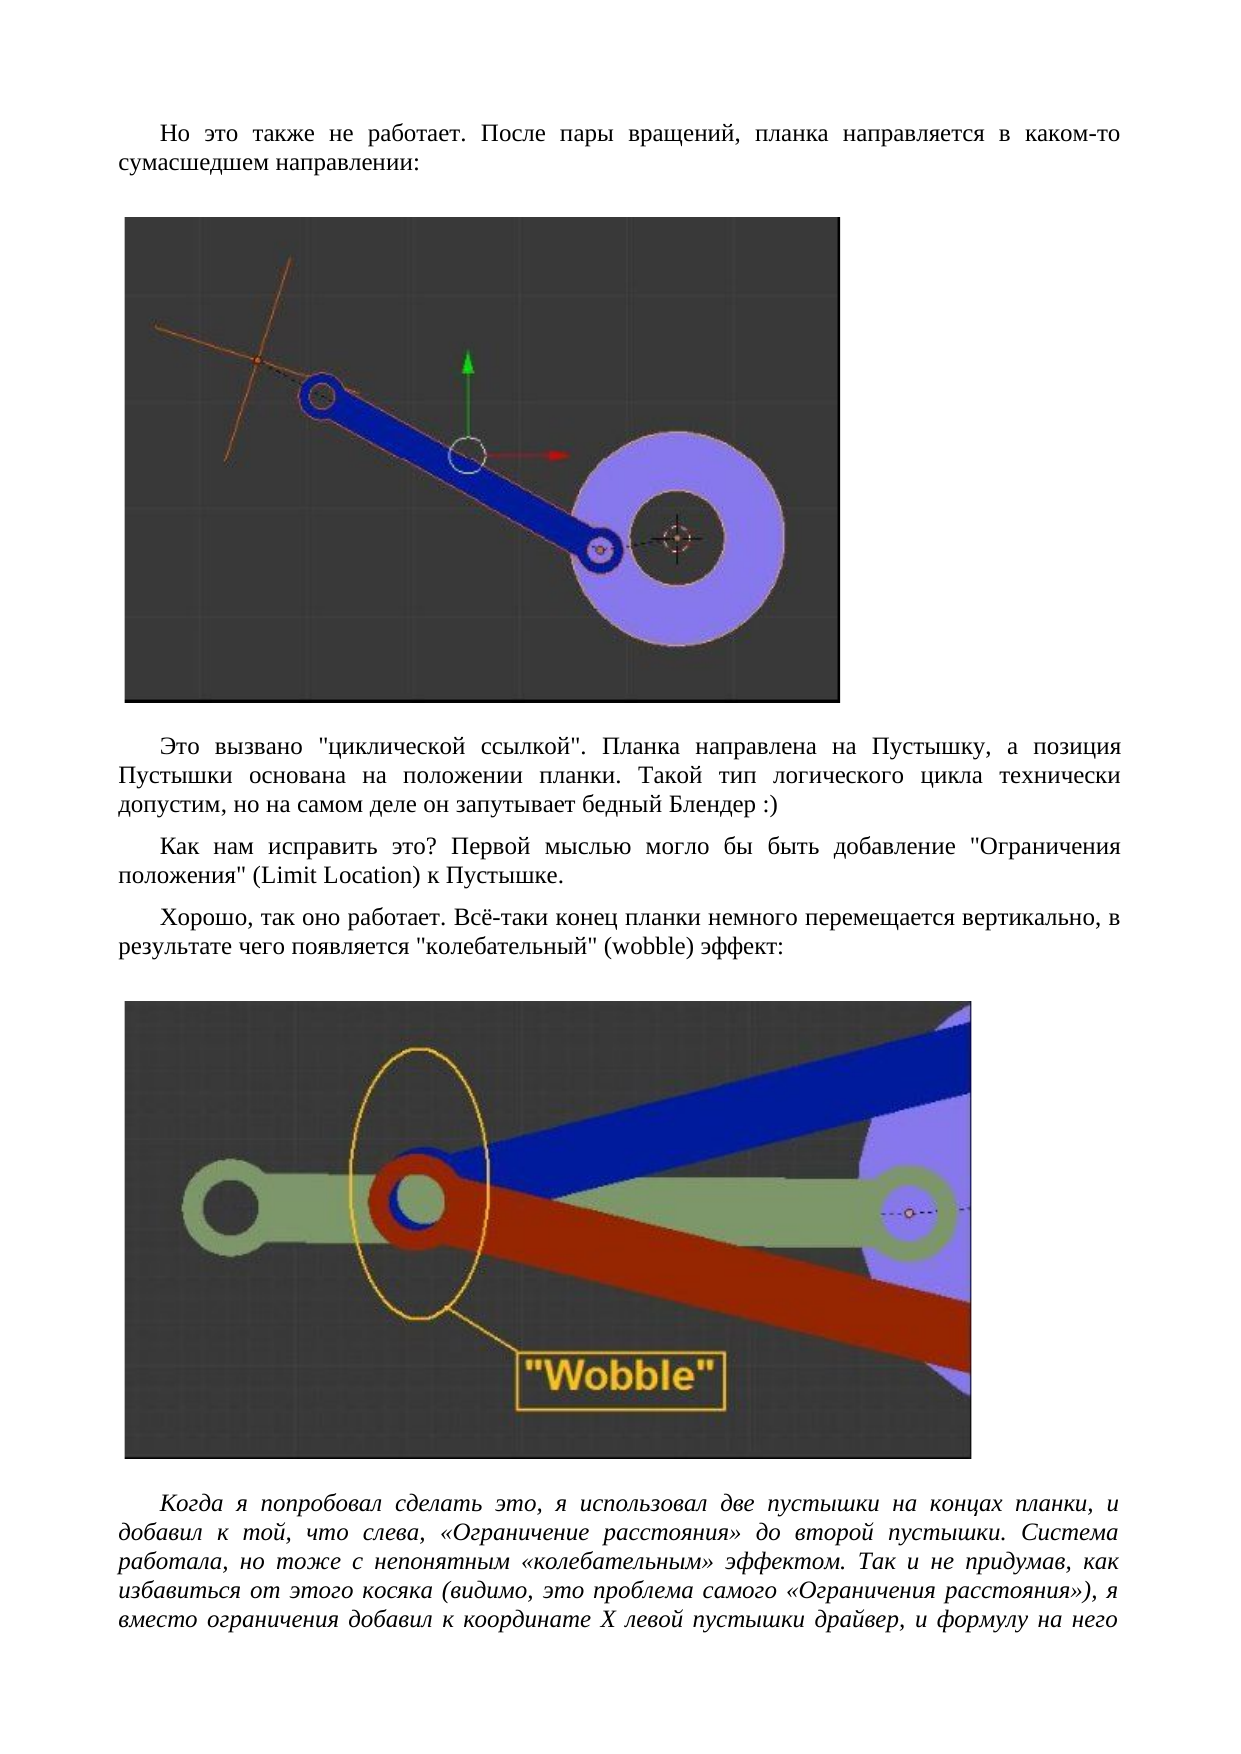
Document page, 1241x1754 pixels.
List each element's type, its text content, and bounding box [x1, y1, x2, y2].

text Это вызвано "циклической ссылкой". Планка направлена на Пустышку, а позиция Пустышки основана на положении планки. Такой тип логического цикла технически допустим, но на самом деле он запутывает бедный Блендер :) [118, 731, 1122, 818]
picture [124, 1001, 972, 1459]
text Хорошо, так оно работает. Всё-таки конец планки немного перемещается вертикально, в результате чего появляется "колебательный" (wobble) эффект: [118, 902, 1122, 960]
picture [124, 217, 841, 703]
text Когда я попробовал сделать это, я использовал две пустышки на концах планки, и добавил к той, что слева, «Ограничение расстояния» до второй пустышки. Система работала, но тоже с непонятным «колебательным» эффектом. Так и не придумав, как избавиться от этого косяка (видимо, это проблема самого «Ограничения расстояния»), я вместо ограничения добавил к координате X левой пустышки драйвер, и формулу на него [118, 1488, 1122, 1633]
text Но это также не работает. После пары вращений, планка направляется в каком-то сумасшедшем направлении: [118, 118, 1122, 176]
text Как нам исправить это? Первой мыслью могло бы быть добавление "Ограничения положения" (Limit Location) к Пустышке. [118, 831, 1122, 889]
